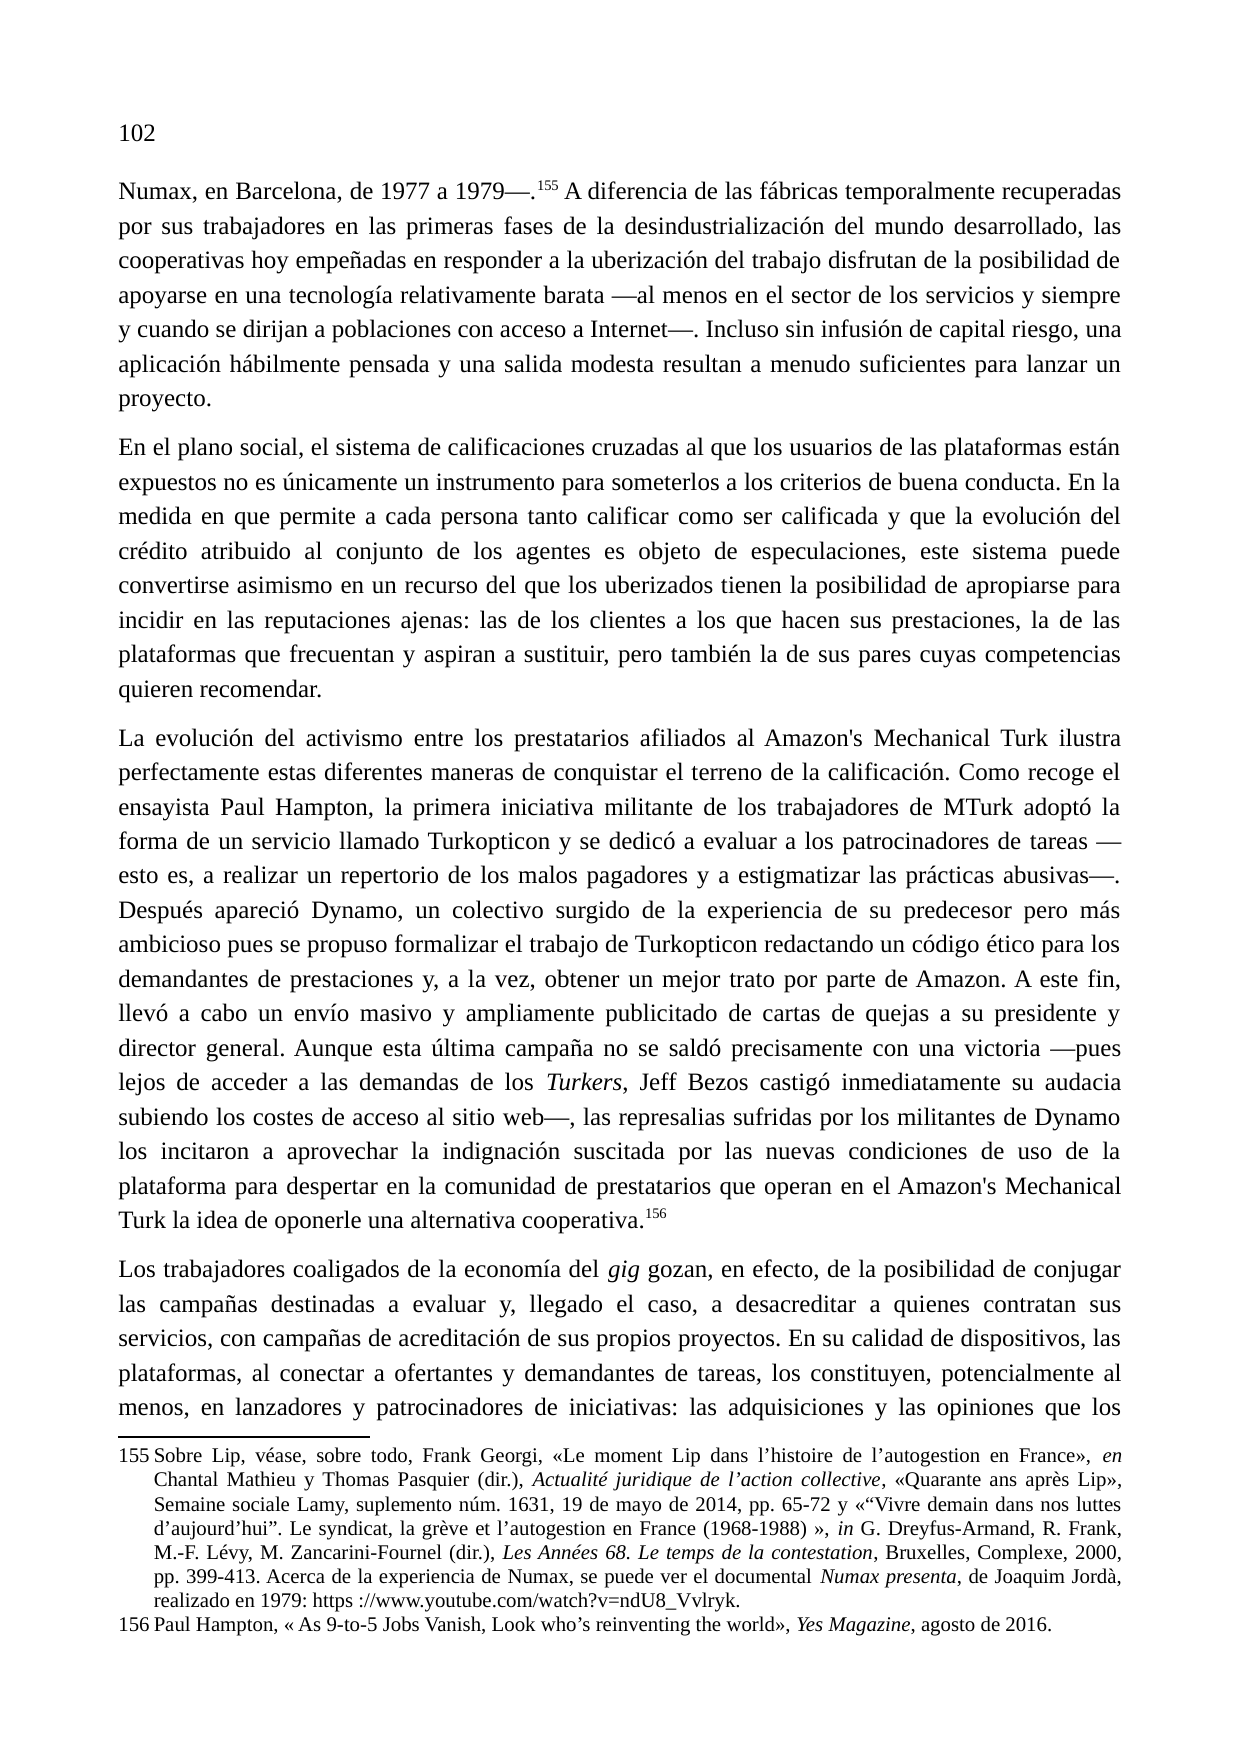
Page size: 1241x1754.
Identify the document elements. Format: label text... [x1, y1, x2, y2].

text Los trabajadores coaligados de la economía del gig gozan, en efecto, de la posibilidad de conjugar las campañas destinadas a evaluar y, llegado el caso, a desacreditar a quienes contratan sus servicios, con campañas de acreditación de sus propios proyectos. En su calidad de dispositivos, las plataformas, al conectar a ofertantes y demandantes de tareas, los constituyen, potencialmente al menos, en lanzadores y patrocinadores de iniciativas: las adquisiciones y las opiniones que los [118, 1254, 1122, 1421]
text La evolución del activismo entre los prestatarios afiliados al Amazon's Mechanical Turk ilustra perfectamente estas diferentes maneras de conquistar el terreno de la calificación. Como recoge el ensayista Paul Hampton, la primera iniciativa militante de los trabajadores de MTurk adoptó la forma de un servicio llamado Turkopticon y se dedicó a evaluar a los patrocinadores de tareas —esto es, a realizar un repertorio de los malos pagadores y a estigmatizar las prácticas abusivas—. Después apareció Dynamo, un colectivo surgido de la experiencia de su predecesor pero más ambicioso pues se propuso formalizar el trabajo de Turkopticon redactando un código ético para los demandantes de prestaciones y, a la vez, obtener un mejor trato por parte de Amazon. A este fin, llevó a cabo un envío masivo y ampliamente publicitado de cartas de quejas a su presidente y director general. Aunque esta última campaña no se saldó precisamente con una victoria —pues lejos de acceder a las demandas de los Turkers, Jeff Bezos castigó inmediatamente su audacia subiendo los costes de acceso al sitio web—, las represalias sufridas por los militantes de Dynamo los incitaron a aprovechar la indignación suscitada por las nuevas condiciones de uso de la plataforma para despertar en la comunidad de prestatarios que operan en el Amazon's Mechanical Turk la idea de oponerle una alternativa cooperativa. [118, 723, 1122, 1234]
text En el plano social, el sistema de calificaciones cruzadas al que los usuarios de las plataformas están expuestos no es únicamente un instrumento para someterlos a los criterios de buena conducta. En la medida en que permite a cada persona tanto calificar como ser calificada y que la evolución del crédito atribuido al conjunto de los agentes es objeto de especulaciones, este sistema puede convertirse asimismo en un recurso del que los uberizados tienen la posibilidad de apropiarse para incidir en las reputaciones ajenas: las de los clientes a los que hacen sus prestaciones, la de las plataformas que frecuentan y aspiran a sustituir, pero también la de sus pares cuyas competencias quieren recomendar. [118, 432, 1122, 702]
text Sobre Lip, véase, sobre todo, Frank Georgi, «Le moment Lip dans l’histoire de l’autogestion en France», en Chantal Mathieu y Thomas Pasquier (dir.), Actualité juridique de l’action collective, «Quarante ans après Lip», Semaine sociale Lamy, suplemento núm. 1631, 19 de mayo de 2014, pp. 65-72 y «“Vivre demain dans nos luttes d’aujourd’hui”. Le syndicat, la grève et l’autogestion en France (1968-1988) », in G. Dreyfus-Armand, R. Frank, M.-F. Lévy, M. Zancarini-Fournel (dir.), Les Années 68. Le temps de la contestation, Bruxelles, Complexe, 2000, pp. 399-413. Acerca de la experiencia de Numax, se puede ver el documental Numax presenta, de Joaquim Jordà, realizado en 1979: https ://www.youtube.com/watch?v=ndU8_Vvlryk. [118, 1443, 1122, 1612]
text Paul Hampton, « As 9-to-5 Jobs Vanish, Look who’s reinventing the world», Yes Magazine, agosto de 2016. [118, 1612, 1122, 1636]
text Numax, en Barcelona, de 1977 a 1979—. A diferencia de las fábricas temporalmente recuperadas por sus trabajadores en las primeras fases de la desindustrialización del mundo desarrollado, las cooperativas hoy empeñadas en responder a la uberización del trabajo disfrutan de la posibilidad de apoyarse en una tecnología relativamente barata —al menos en el sector de los servicios y siempre y cuando se dirijan a poblaciones con acceso a Internet—. Incluso sin infusión de capital riesgo, una aplicación hábilmente pensada y una salida modesta resultan a menudo suficientes para lanzar un proyecto. [118, 176, 1122, 412]
